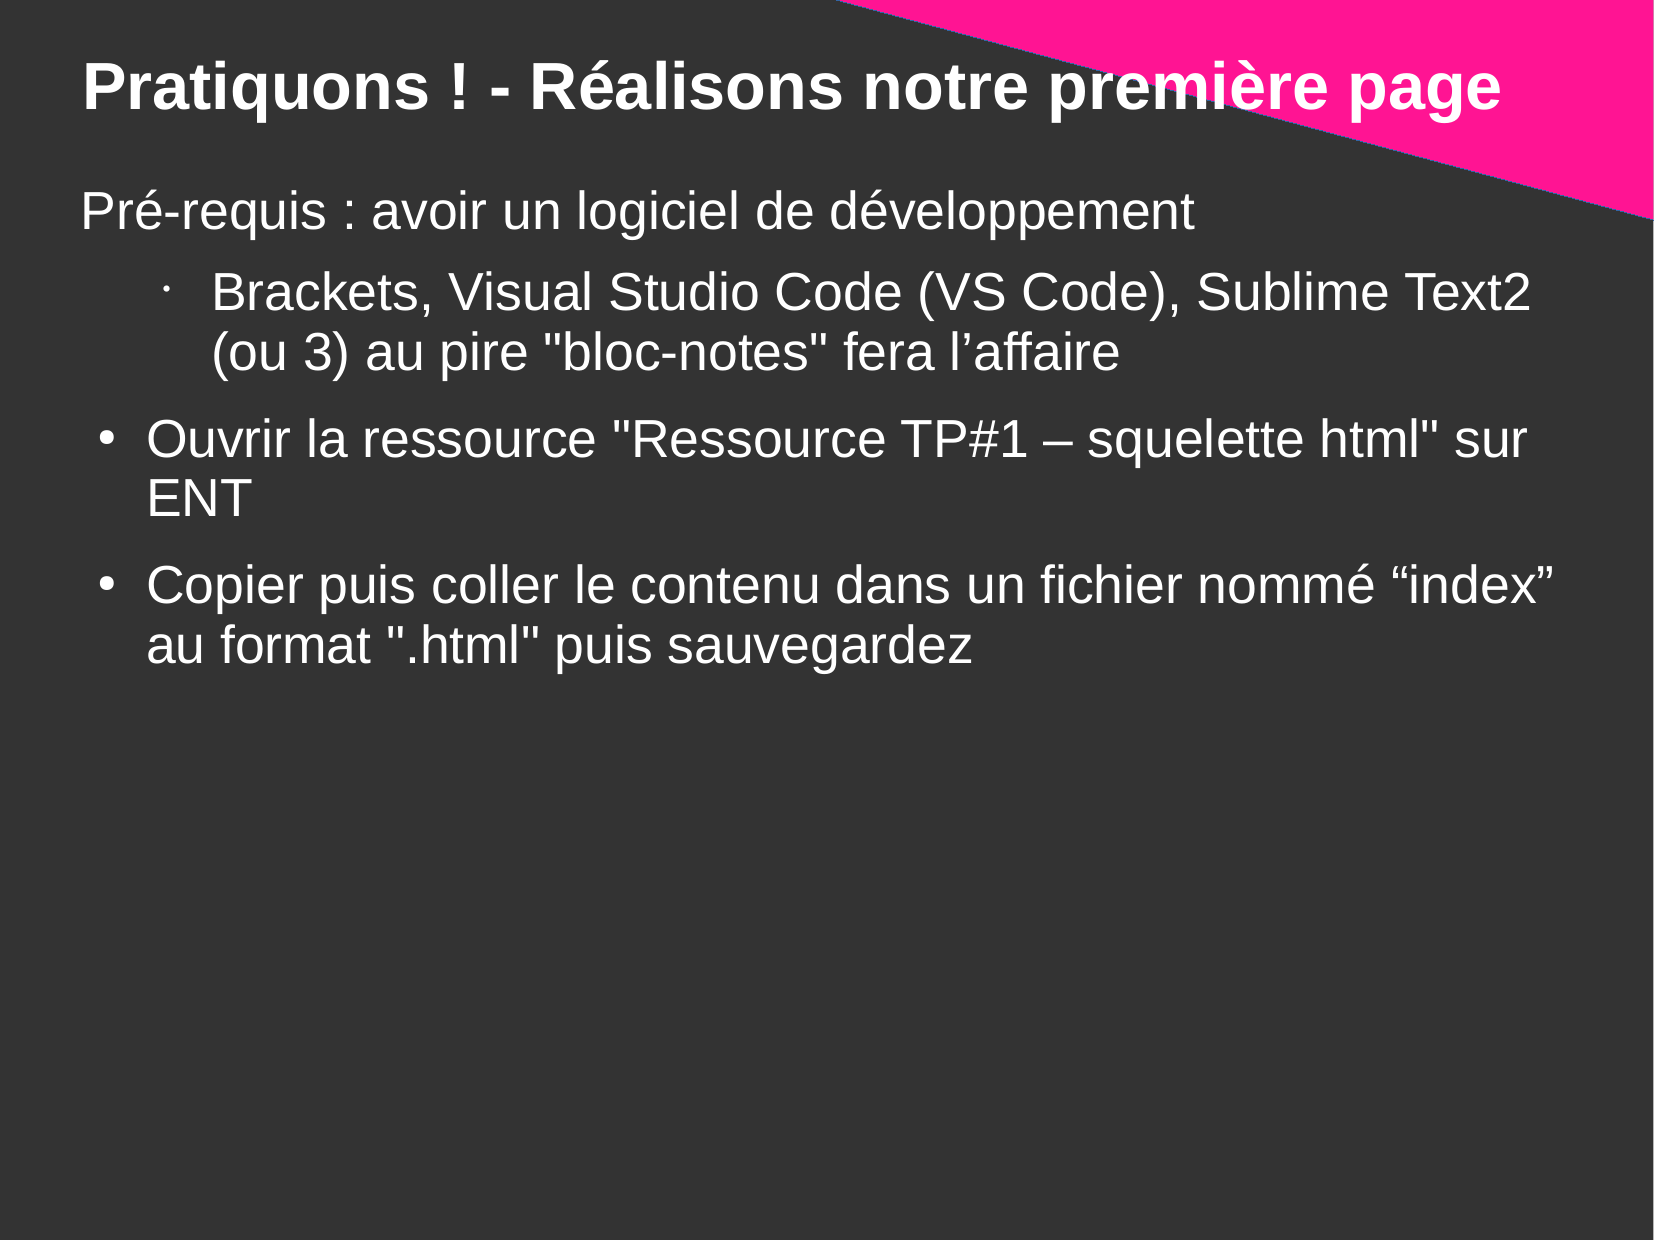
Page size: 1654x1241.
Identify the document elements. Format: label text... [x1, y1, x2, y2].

list Pré-requis : avoir un logiciel de développement Brackets, Visual Studio Code (VS Code), Sublime Text2 (ou 3) au pire "bloc-notes" fera l’affaire Ouvrir la ressource "Ressource TP#1 – squelette html" sur ENT Copier puis coller le contenu dans un fichier nommé “index” au format ".html" puis sauvegardez [80, 180, 1620, 675]
title Pratiquons ! - Réalisons notre première page [82, 49, 1571, 152]
text_box [836, 0, 1654, 221]
